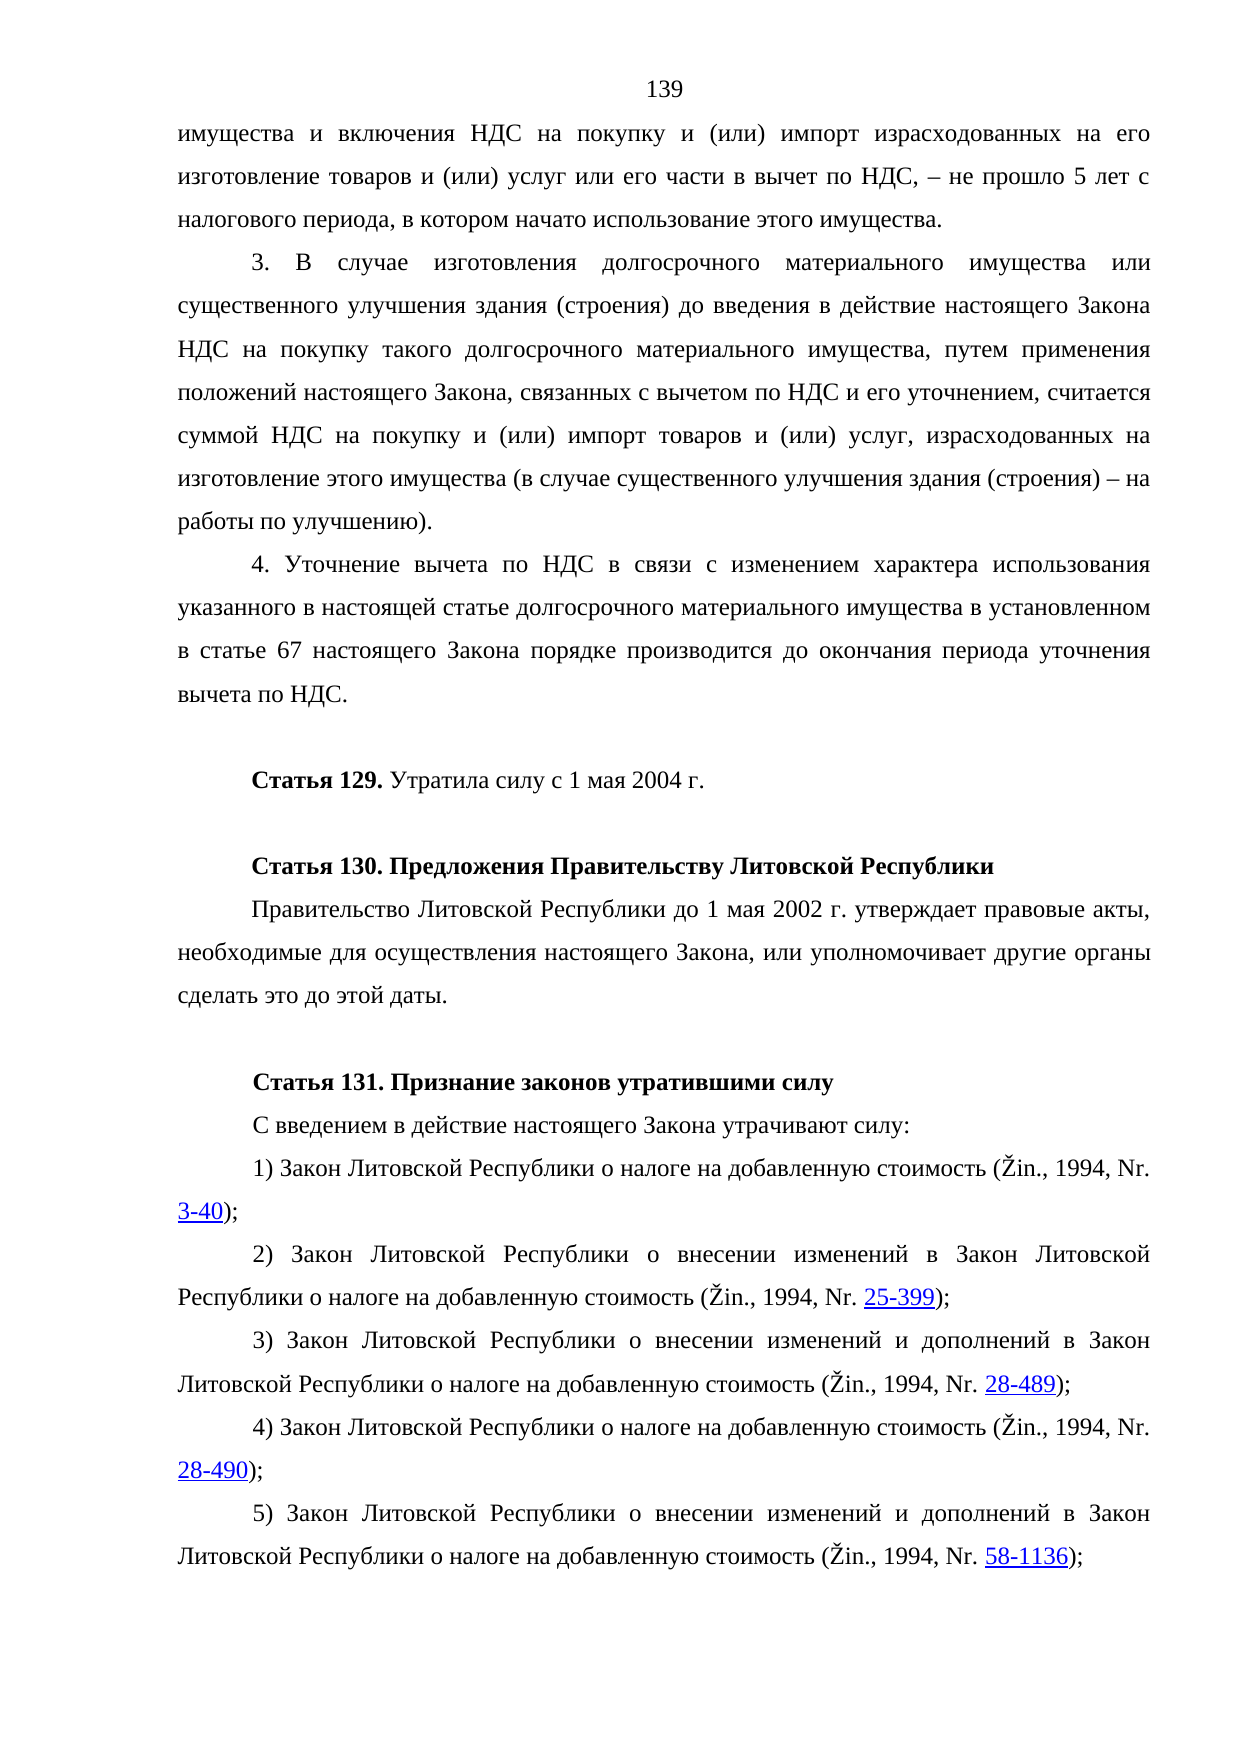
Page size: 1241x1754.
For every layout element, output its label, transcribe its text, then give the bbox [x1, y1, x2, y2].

text Правительство Литовской Республики до 1 мая 2002 г. утверждает правовые акты, необходимые для осуществления настоящего Закона, или уполномочивает другие органы сделать это до этой даты. [177, 894, 1152, 1009]
text Статья 131. Признание законов утратившими силу [177, 1067, 1152, 1096]
text 2) Закон Литовской Республики о внесении изменений в Закон Литовской Республики о налоге на добавленную стоимость (Žin., 1994, Nr. 25-399); [177, 1239, 1152, 1311]
text 1) Закон Литовской Республики о налоге на добавленную стоимость (Žin., 1994, Nr. 3-40); [177, 1153, 1152, 1225]
text имущества и включения НДС на покупку и (или) импорт израсходованных на его изготовление товаров и (или) услуг или его части в вычет по НДС, – не прошло 5 лет с налогового периода, в котором начато использование этого имущества. [177, 118, 1152, 233]
text 4. Уточнение вычета по НДС в связи с изменением характера использования указанного в настоящей статье долгосрочного материального имущества в установленном в статье 67 настоящего Закона порядке производится до окончания периода уточнения вычета по НДС. [177, 549, 1152, 707]
text 5) Закон Литовской Республики о внесении изменений и дополнений в Закон Литовской Республики о налоге на добавленную стоимость (Žin., 1994, Nr. 58-1136); [177, 1498, 1152, 1570]
text 4) Закон Литовской Республики о налоге на добавленную стоимость (Žin., 1994, Nr. 28-490); [177, 1412, 1152, 1484]
text С введением в действие настоящего Закона утрачивают силу: [177, 1110, 1152, 1139]
text Статья 130. Предложения Правительству Литовской Республики [177, 851, 1152, 880]
text Статья 129. Утратила силу с 1 мая 2004 г. [177, 765, 1152, 794]
text 3) Закон Литовской Республики о внесении изменений и дополнений в Закон Литовской Республики о налоге на добавленную стоимость (Žin., 1994, Nr. 28-489); [177, 1326, 1152, 1397]
text 3. В случае изготовления долгосрочного материального имущества или существенного улучшения здания (строения) до введения в действие настоящего Закона НДС на покупку такого долгосрочного материального имущества, путем применения положений настоящего Закона, связанных с вычетом по НДС и его уточнением, считается суммой НДС на покупку и (или) импорт товаров и (или) услуг, израсходованных на изготовление этого имущества (в случае существенного улучшения здания (строения) – на работы по улучшению). [177, 247, 1152, 535]
